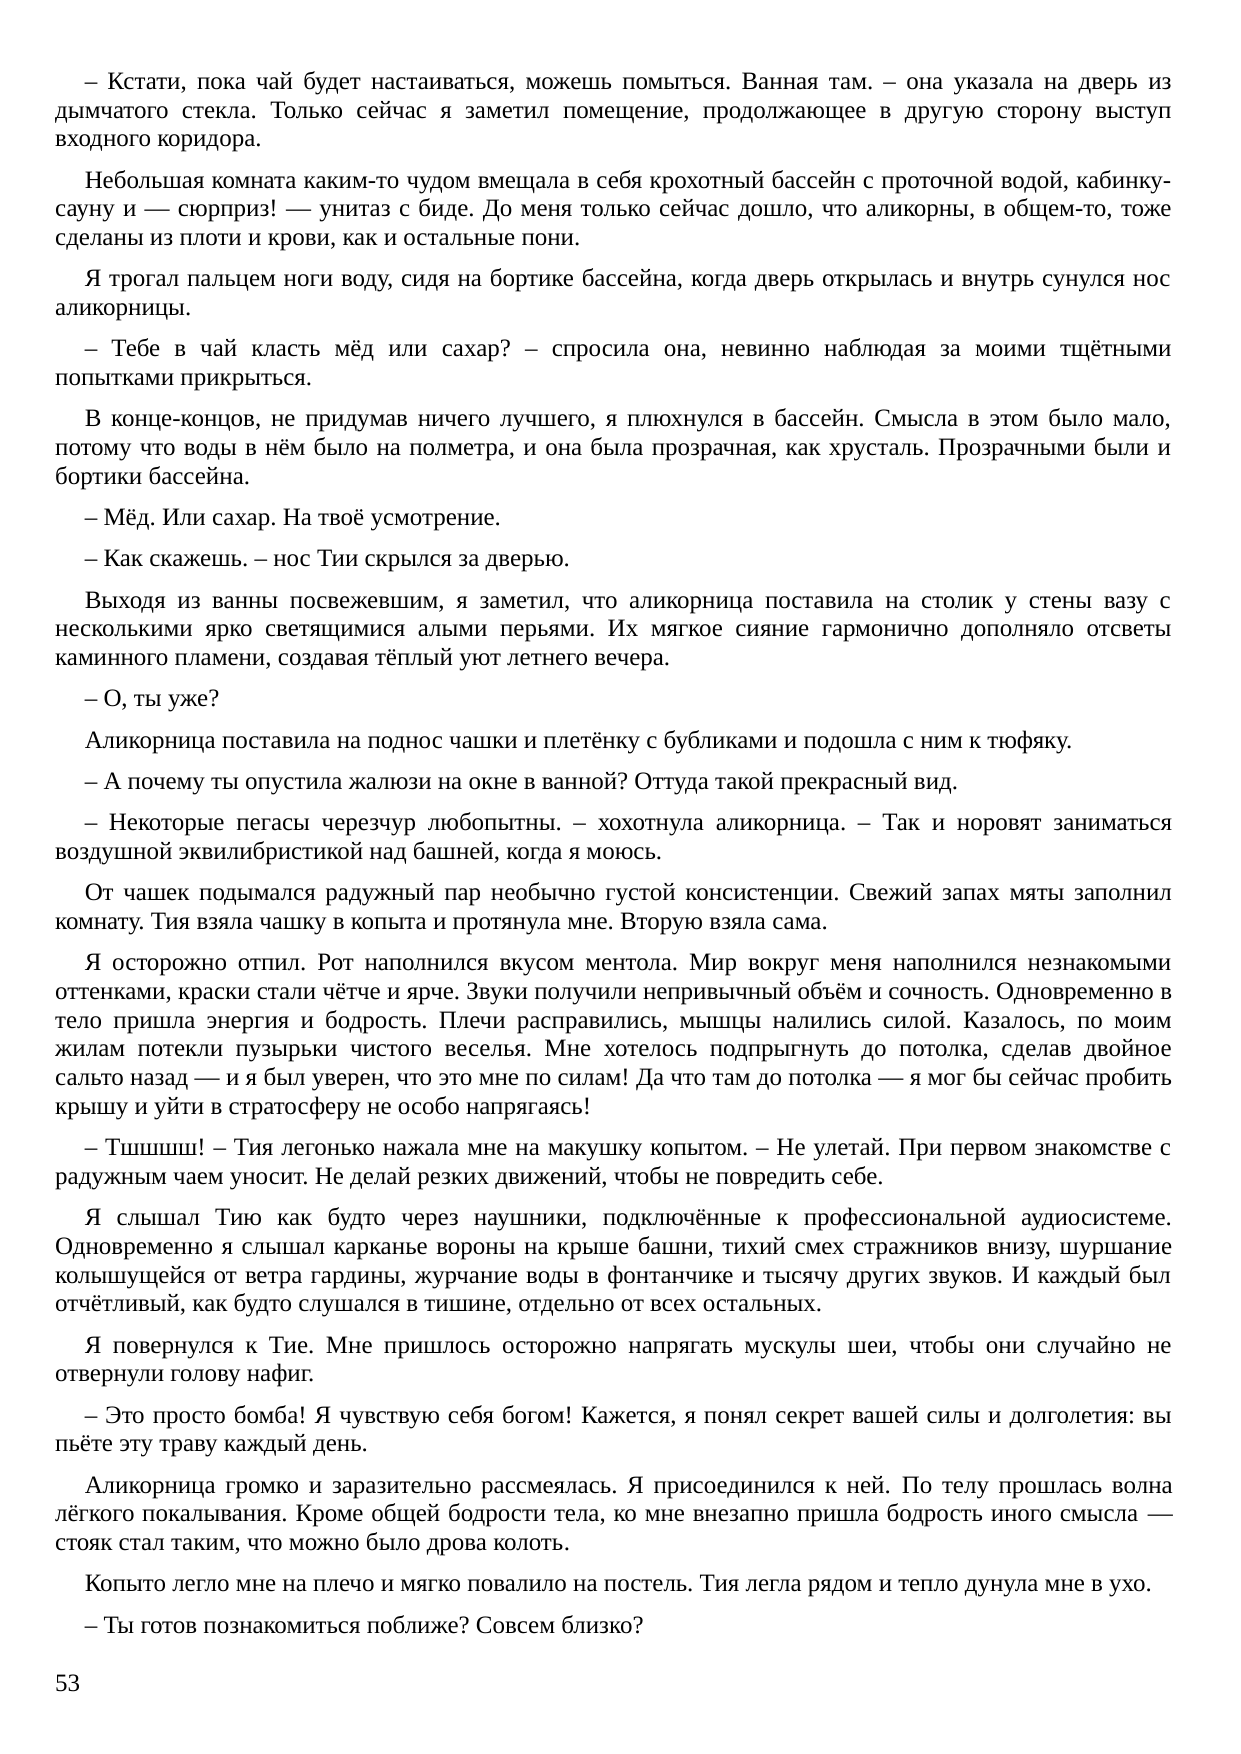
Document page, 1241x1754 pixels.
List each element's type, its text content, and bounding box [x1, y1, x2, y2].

text Я трогал пальцем ноги воду, сидя на бортике бассейна, когда дверь открылась и внутрь сунулся нос аликорницы. [55, 263, 1173, 321]
text Я осторожно отпил. Рот наполнился вкусом ментола. Мир вокруг меня наполнился незнакомыми оттенками, краски стали чётче и ярче. Звуки получили непривычный объём и сочность. Одновременно в тело пришла энергия и бодрость. Плечи расправились, мышцы налились силой. Казалось, по моим жилам потекли пузырьки чистого веселья. Мне хотелось подпрыгнуть до потолка, сделав двойное сальто назад — и я был уверен, что это мне по силам! Да что там до потолка — я мог бы сейчас пробить крышу и уйти в стратосферу не особо напрягаясь! [55, 947, 1173, 1120]
text – А почему ты опустила жалюзи на окне в ванной? Оттуда такой прекрасный вид. [55, 766, 1173, 795]
text – Это просто бомба! Я чувствую себя богом! Кажется, я понял секрет вашей силы и долголетия: вы пьёте эту траву каждый день. [55, 1400, 1173, 1457]
text – Мёд. Или сахар. На твоё усмотрение. [55, 502, 1173, 531]
text Копыто легло мне на плечо и мягко повалило на постель. Тия легла рядом и тепло дунула мне в ухо. [55, 1568, 1173, 1597]
text – Тшшшш! – Тия легонько нажала мне на макушку копытом. – Не улетай. При первом знакомстве с радужным чаем уносит. Не делай резких движений, чтобы не повредить себе. [55, 1132, 1173, 1190]
text От чашек подымался радужный пар необычно густой консистенции. Свежий запах мяты заполнил комнату. Тия взяла чашку в копыта и протянула мне. Вторую взяла сама. [55, 877, 1173, 935]
text – О, ты уже? [55, 683, 1173, 712]
text Аликорница громко и заразительно рассмеялась. Я присоединился к ней. По телу прошлась волна лёгкого покалывания. Кроме общей бодрости тела, ко мне внезапно пришла бодрость иного смысла — стояк стал таким, что можно было дрова колоть. [55, 1470, 1173, 1556]
text Я слышал Тию как будто через наушники, подключённые к профессиональной аудиосистеме. Одновременно я слышал карканье вороны на крыше башни, тихий смех стражников внизу, шуршание колышущейся от ветра гардины, журчание воды в фонтанчике и тысячу других звуков. И каждый был отчётливый, как будто слушался в тишине, отдельно от всех остальных. [55, 1202, 1173, 1317]
text – Кстати, пока чай будет настаиваться, можешь помыться. Ванная там. – она указала на дверь из дымчатого стекла. Только сейчас я заметил помещение, продолжающее в другую сторону выступ входного коридора. [55, 66, 1173, 152]
text – Как скажешь. – нос Тии скрылся за дверью. [55, 543, 1173, 572]
text – Некоторые пегасы черезчур любопытны. – хохотнула аликорница. – Так и норовят заниматься воздушной эквилибристикой над башней, когда я моюсь. [55, 807, 1173, 865]
text – Ты готов познакомиться поближе? Совсем близко? [55, 1610, 1173, 1638]
text Я повернулся к Тие. Мне пришлось осторожно напрягать мускулы шеи, чтобы они случайно не отвернули голову нафиг. [55, 1330, 1173, 1387]
text Аликорница поставила на поднос чашки и плетёнку с бубликами и подошла с ним к тюфяку. [55, 725, 1173, 753]
text Небольшая комната каким-то чудом вмещала в себя крохотный бассейн с проточной водой, кабинку-сауну и — сюрприз! — унитаз с биде. До меня только сейчас дошло, что аликорны, в общем-то, тоже сделаны из плоти и крови, как и остальные пони. [55, 165, 1173, 251]
text – Тебе в чай класть мёд или сахар? – спросила она, невинно наблюдая за моими тщётными попытками прикрыться. [55, 333, 1173, 391]
text В конце-концов, не придумав ничего лучшего, я плюхнулся в бассейн. Смысла в этом было мало, потому что воды в нём было на полметра, и она была прозрачная, как хрусталь. Прозрачными были и бортики бассейна. [55, 403, 1173, 490]
text Выходя из ванны посвежевшим, я заметил, что аликорница поставила на столик у стены вазу с несколькими ярко светящимися алыми перьями. Их мягкое сияние гармонично дополняло отсветы каминного пламени, создавая тёплый уют летнего вечера. [55, 585, 1173, 671]
